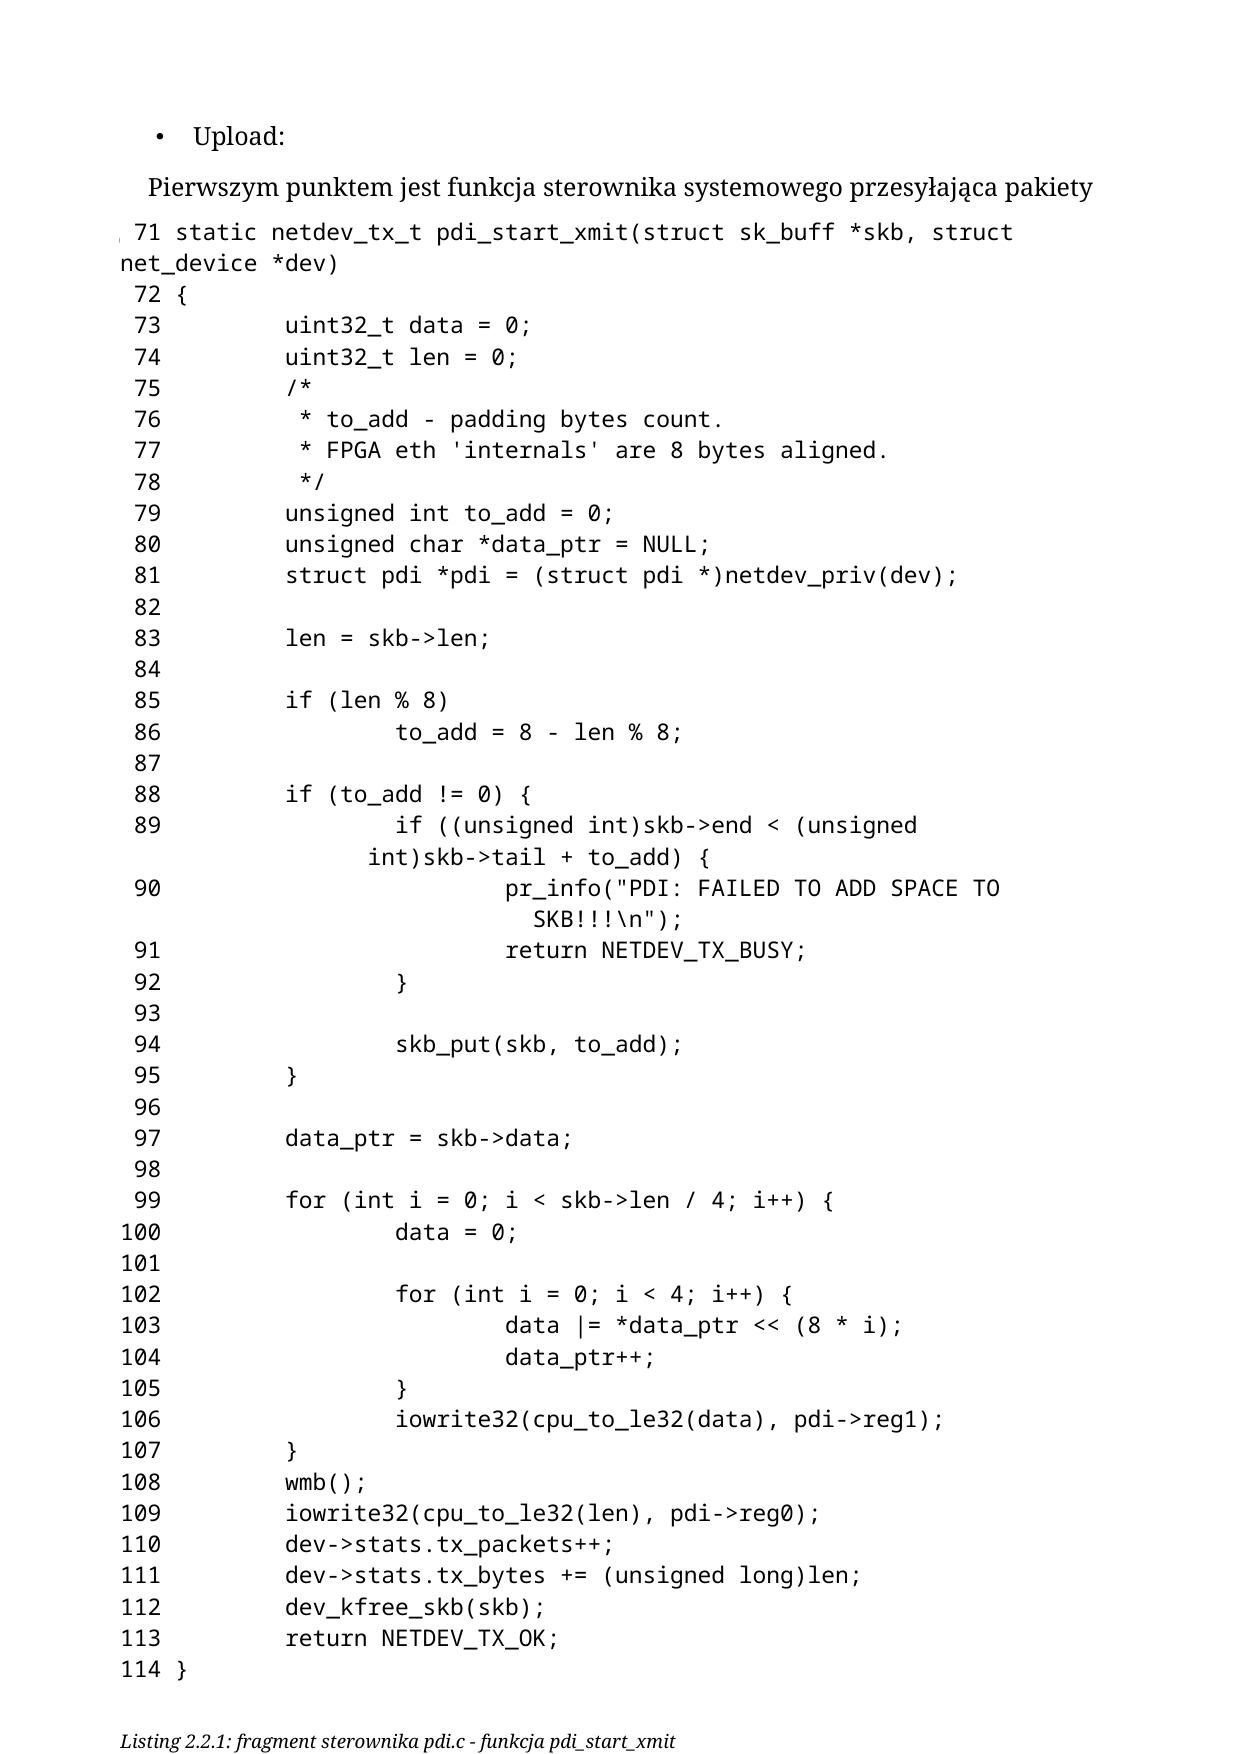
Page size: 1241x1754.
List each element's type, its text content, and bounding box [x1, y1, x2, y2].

list Listing 2.2.1: fragment sterownika pdi.c - funkcja pdi_start_xmit [120, 228, 1107, 1754]
text Pierwszym punktem jest funkcja sterownika systemowego przesyłająca pakiety do karty sieciowej pdi_start_xmit: [118, 169, 1122, 254]
list Upload: [156, 118, 1122, 152]
